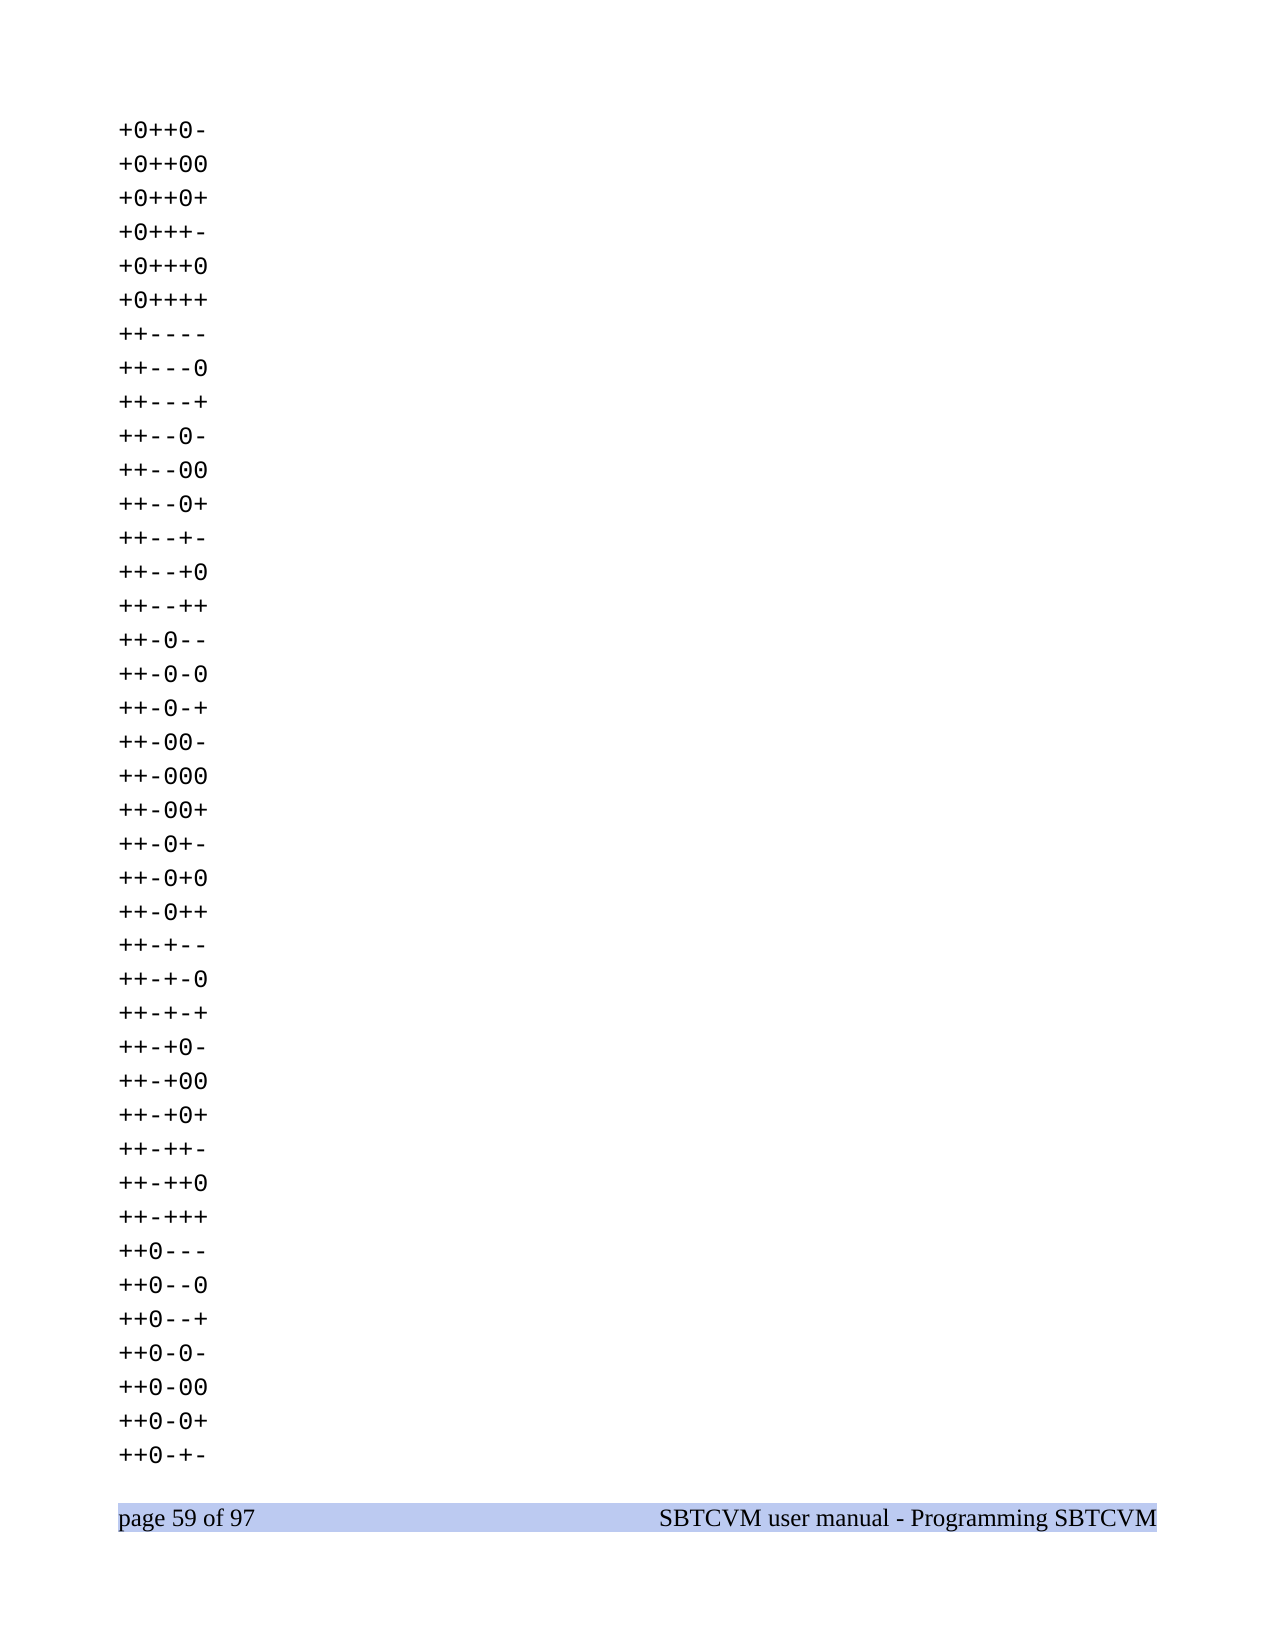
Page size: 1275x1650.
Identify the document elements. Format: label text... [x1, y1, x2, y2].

text +0++0- +0++00 +0++0+ +0+++- +0+++0 +0++++ ++---- ++---0 ++---+ ++--0- ++--00 ++--0+ ++--+- ++--+0 ++--++ ++-0-- ++-0-0 ++-0-+ ++-00- ++-000 ++-00+ ++-0+- ++-0+0 ++-0++ ++-+-- ++-+-0 ++-+-+ ++-+0- ++-+00 ++-+0+ ++-++- ++-++0 ++-+++ ++0--- ++0--0 ++0--+ ++0-0- ++0-00 ++0-0+ ++0-+- [118, 118, 1157, 1471]
